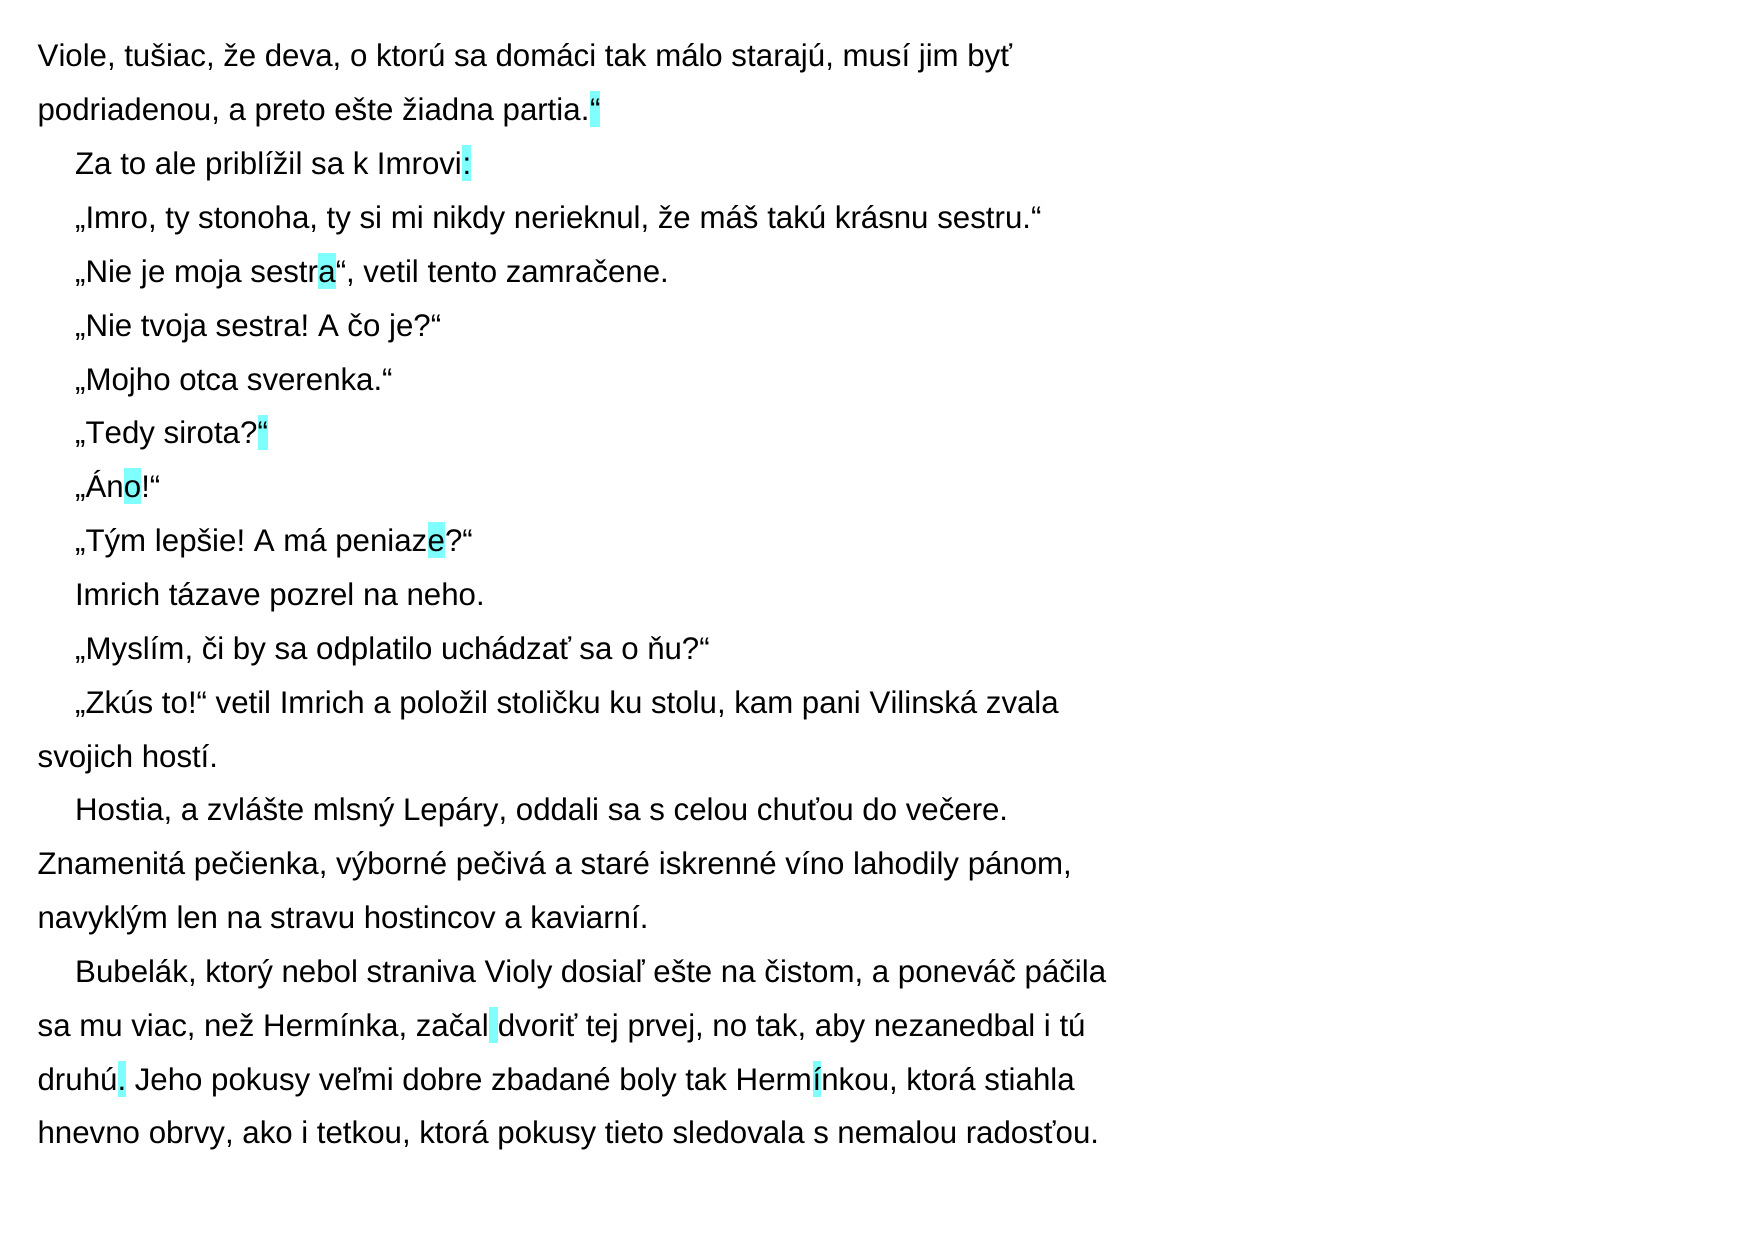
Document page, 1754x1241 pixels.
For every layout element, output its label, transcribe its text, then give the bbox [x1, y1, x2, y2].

text Viole, tušiac, že deva, o ktorú sa domáci tak málo starajú, musí jim byť podriadenou, a preto ešte žiadna partia.“ [37, 37, 1130, 127]
text „Zkús to!“ vetil Imrich a položil stoličku ku stolu, kam pani Vilinská zvala svojich hostí. [37, 684, 1130, 773]
text Imrich tázave pozrel na neho. [37, 576, 1130, 612]
text „Áno!“ [37, 468, 1130, 504]
text „Myslím, či by sa odplatilo uchádzať sa o ňu?“ [37, 630, 1130, 666]
text „Imro, ty stonoha, ty si mi nikdy nerieknul, že máš takú krásnu sestru.“ [37, 199, 1130, 235]
text „Nie je moja sestra“, vetil tento zamračene. [37, 253, 1130, 289]
text „Nie tvoja sestra! A čo je?“ [37, 307, 1130, 343]
text Hostia, a zvlášte mlsný Lepáry, oddali sa s celou chuťou do večere. Znamenitá pečienka, výborné pečivá a staré iskrenné víno lahodily pánom, navyklým len na stravu hostincov a kaviarní. [37, 791, 1130, 935]
text „Tým lepšie! A má peniaze?“ [37, 522, 1130, 558]
text Za to ale priblížil sa k Imrovi: [37, 145, 1130, 181]
text „Tedy sirota?“ [37, 414, 1130, 450]
text Bubelák, ktorý nebol straniva Violy dosiaľ ešte na čistom, a poneváč páčila sa mu viac, než Hermínka, začal dvoriť tej prvej, no tak, aby nezanedbal i tú druhú. Jeho pokusy veľmi dobre zbadané boly tak Hermínkou, ktorá stiahla hnevno obrvy, ako i tetkou, ktorá pokusy tieto sledovala s nemalou radosťou. [37, 953, 1130, 1151]
text „Mojho otca sverenka.“ [37, 361, 1130, 397]
